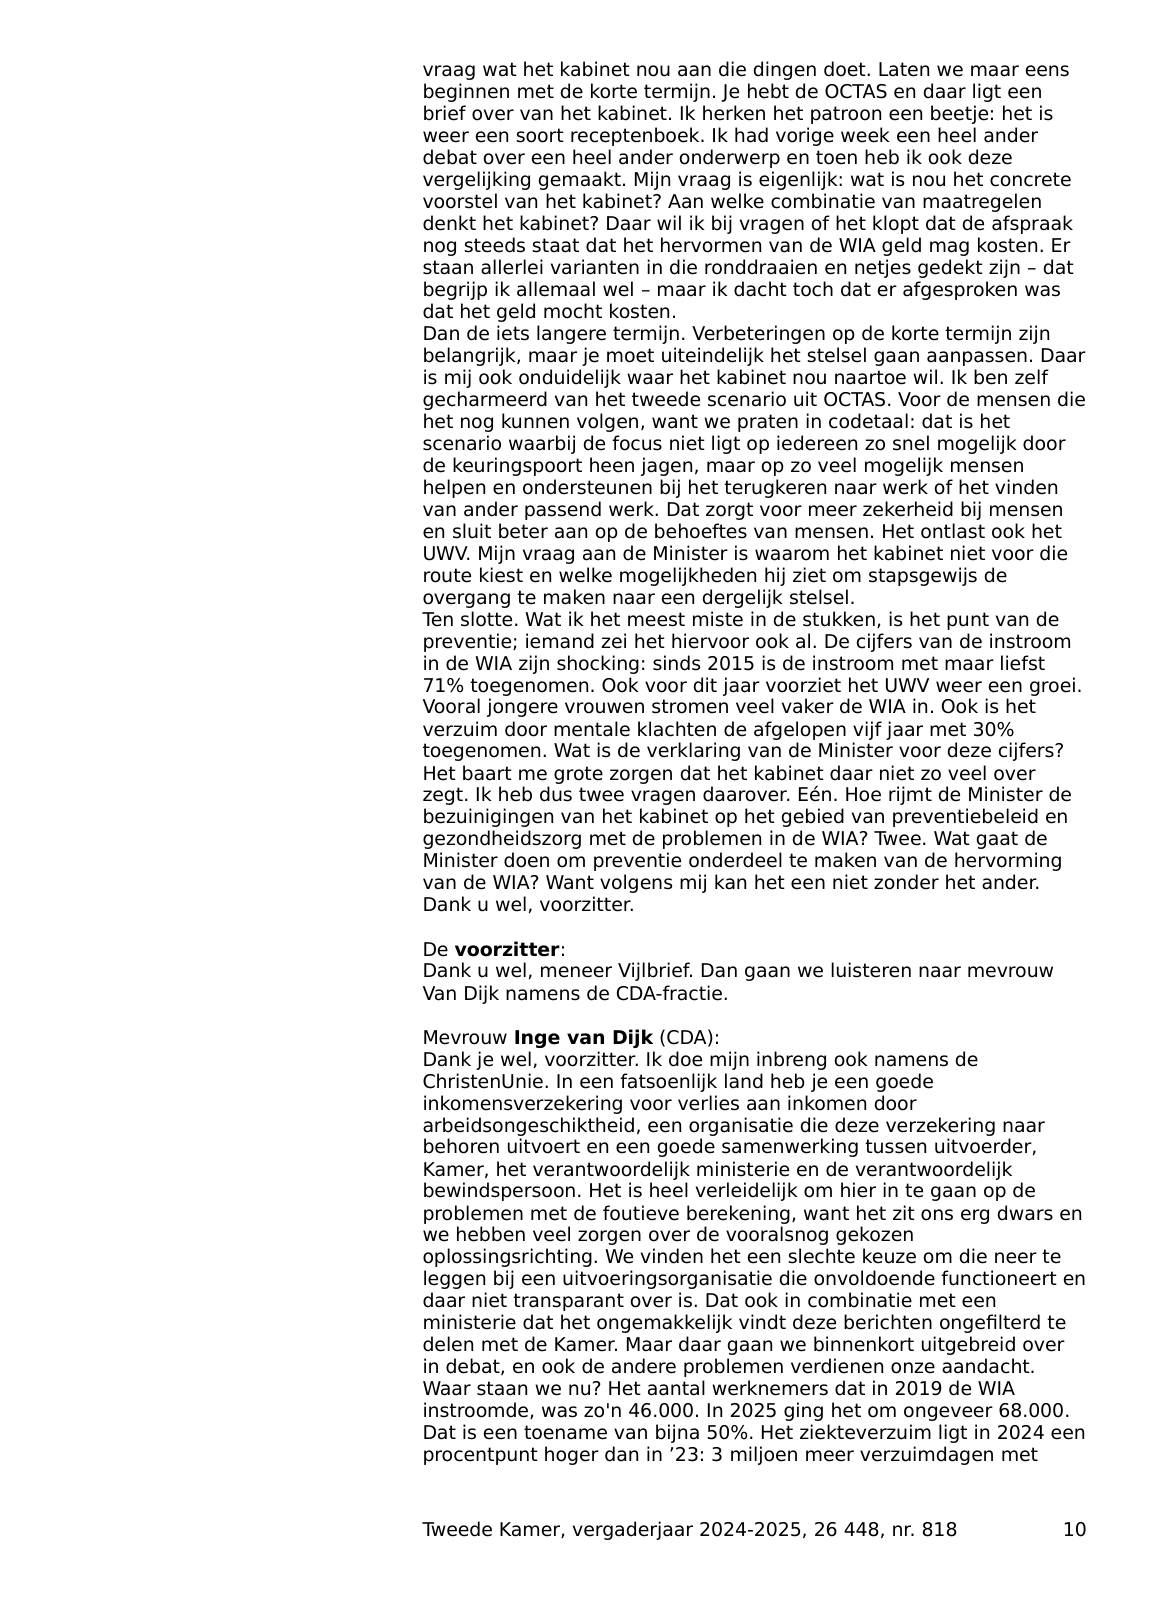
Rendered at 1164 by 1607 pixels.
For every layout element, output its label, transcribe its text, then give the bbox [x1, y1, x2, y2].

text Mevrouw Inge van Dijk (CDA): [422, 1027, 1087, 1048]
text Waar staan we nu? Het aantal werknemers dat in 2019 de WIA instroomde, was zo'n 46.000. In 2025 ging het om ongeveer 68.000. Dat is een toename van bijna 50%. Het ziekteverzuim ligt in 2024 een procentpunt hoger dan in ’23: 3 miljoen meer verzuimdagen met [422, 1378, 1087, 1466]
text De voorzitter: [422, 938, 1087, 960]
text Dank u wel, meneer Vijlbrief. Dan gaan we luisteren naar mevrouw Van Dijk namens de CDA-fractie. [422, 960, 1087, 1004]
text Dank u wel, voorzitter. [422, 894, 1087, 916]
text Ten slotte. Wat ik het meest miste in de stukken, is het punt van de preventie; iemand zei het hiervoor ook al. De cijfers van de instroom in de WIA zijn shocking: sinds 2015 is de instroom met maar liefst 71% toegenomen. Ook voor dit jaar voorziet het UWV weer een groei. Vooral jongere vrouwen stromen veel vaker de WIA in. Ook is het verzuim door mentale klachten de afgelopen vijf jaar met 30% toegenomen. Wat is de verklaring van de Minister voor deze cijfers? Het baart me grote zorgen dat het kabinet daar niet zo veel over zegt. Ik heb dus twee vragen daarover. Eén. Hoe rijmt de Minister de bezuinigingen van het kabinet op het gebied van preventiebeleid en gezondheidszorg met de problemen in de WIA? Twee. Wat gaat de Minister doen om preventie onderdeel te maken van de hervorming van de WIA? Want volgens mij kan het een niet zonder het ander. [422, 608, 1087, 894]
text vraag wat het kabinet nou aan die dingen doet. Laten we maar eens beginnen met de korte termijn. Je hebt de OCTAS en daar ligt een brief over van het kabinet. Ik herken het patroon een beetje: het is weer een soort receptenboek. Ik had vorige week een heel ander debat over een heel ander onderwerp en toen heb ik ook deze vergelijking gemaakt. Mijn vraag is eigenlijk: wat is nou het concrete voorstel van het kabinet? Aan welke combinatie van maatregelen denkt het kabinet? Daar wil ik bij vragen of het klopt dat de afspraak nog steeds staat dat het hervormen van de WIA geld mag kosten. Er staan allerlei varianten in die ronddraaien en netjes gedekt zijn – dat begrijp ik allemaal wel – maar ik dacht toch dat er afgesproken was dat het geld mocht kosten. [422, 59, 1087, 323]
text Dan de iets langere termijn. Verbeteringen op de korte termijn zijn belangrijk, maar je moet uiteindelijk het stelsel gaan aanpassen. Daar is mij ook onduidelijk waar het kabinet nou naartoe wil. Ik ben zelf gecharmeerd van het tweede scenario uit OCTAS. Voor de mensen die het nog kunnen volgen, want we praten in codetaal: dat is het scenario waarbij de focus niet ligt op iedereen zo snel mogelijk door de keuringspoort heen jagen, maar op zo veel mogelijk mensen helpen en ondersteunen bij het terugkeren naar werk of het vinden van ander passend werk. Dat zorgt voor meer zekerheid bij mensen en sluit beter aan op de behoeftes van mensen. Het ontlast ook het UWV. Mijn vraag aan de Minister is waarom het kabinet niet voor die route kiest en welke mogelijkheden hij ziet om stapsgewijs de overgang te maken naar een dergelijk stelsel. [422, 323, 1087, 608]
text Dank je wel, voorzitter. Ik doe mijn inbreng ook namens de ChristenUnie. In een fatsoenlijk land heb je een goede inkomensverzekering voor verlies aan inkomen door arbeidsongeschiktheid, een organisatie die deze verzekering naar behoren uitvoert en een goede samenwerking tussen uitvoerder, Kamer, het verantwoordelijk ministerie en de verantwoordelijk bewindspersoon. Het is heel verleidelijk om hier in te gaan op de problemen met de foutieve berekening, want het zit ons erg dwars en we hebben veel zorgen over de vooralsnog gekozen oplossingsrichting. We vinden het een slechte keuze om die neer te leggen bij een uitvoeringsorganisatie die onvoldoende functioneert en daar niet transparant over is. Dat ook in combinatie met een ministerie dat het ongemakkelijk vindt deze berichten ongefilterd te delen met de Kamer. Maar daar gaan we binnenkort uitgebreid over in debat, en ook de andere problemen verdienen onze aandacht. [422, 1048, 1087, 1378]
